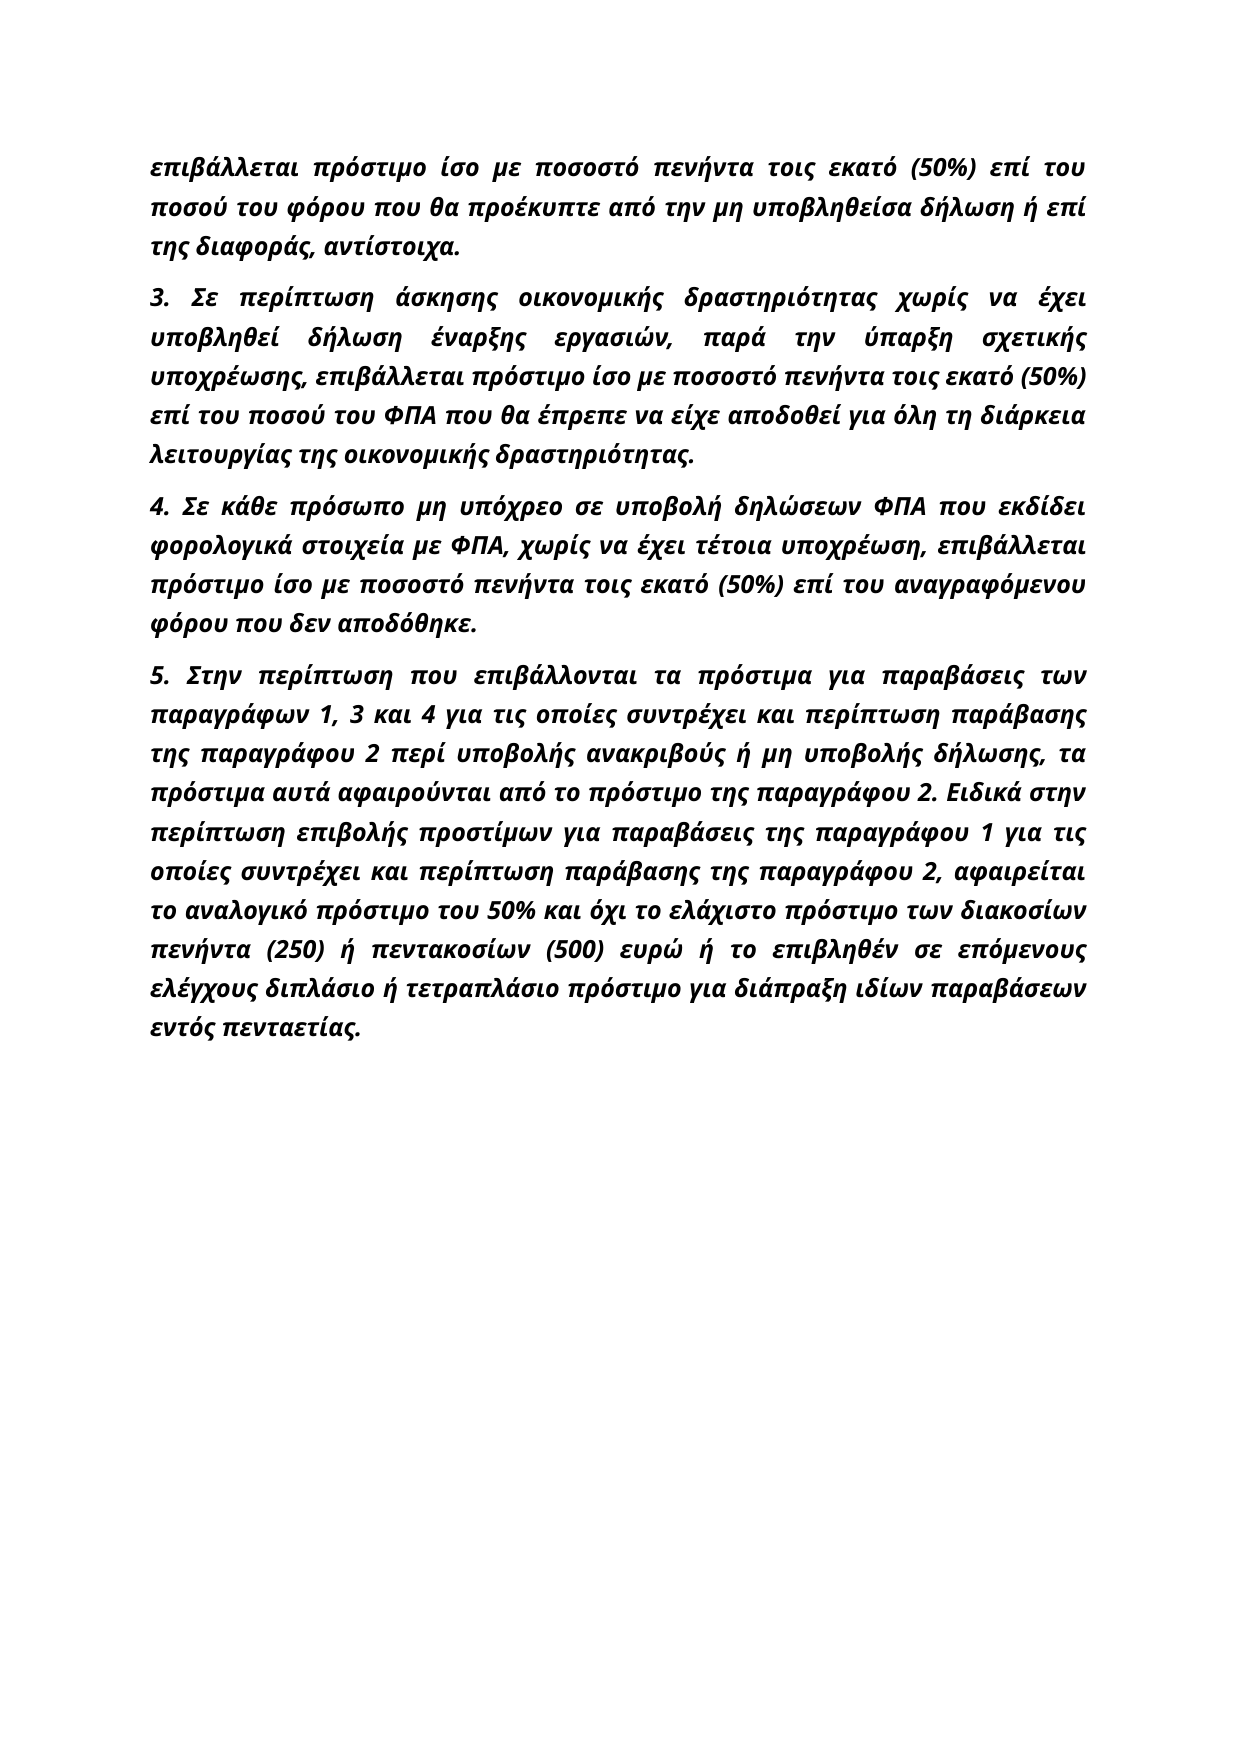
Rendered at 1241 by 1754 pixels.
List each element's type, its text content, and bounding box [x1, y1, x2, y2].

text επιβάλλεται πρόστιμο ίσο με ποσοστό πενήντα τοις εκατό (50%) επί του ποσού του φόρου που θα προέκυπτε από την μη υποβληθείσα δήλωση ή επί της διαφοράς, αντίστοιχα. [150, 150, 1090, 262]
text 3. Σε περίπτωση άσκησης οικονομικής δραστηριότητας χωρίς να έχει υποβληθεί δήλωση έναρξης εργασιών, παρά την ύπαρξη σχετικής υποχρέωσης, επιβάλλεται πρόστιμο ίσο με ποσοστό πενήντα τοις εκατό (50%) επί του ποσού του ΦΠΑ που θα έπρεπε να είχε αποδοθεί για όλη τη διάρκεια λειτουργίας της οικονομικής δραστηριότητας. [150, 280, 1090, 471]
text 5. Στην περίπτωση που επιβάλλονται τα πρόστιμα για παραβάσεις των παραγράφων 1, 3 και 4 για τις οποίες συντρέχει και περίπτωση παράβασης της παραγράφου 2 περί υποβολής ανακριβούς ή μη υποβολής δήλωσης, τα πρόστιμα αυτά αφαιρούνται από το πρόστιμο της παραγράφου 2. Ειδικά στην περίπτωση επιβολής προστίμων για παραβάσεις της παραγράφου 1 για τις οποίες συντρέχει και περίπτωση παράβασης της παραγράφου 2, αφαιρείται το αναλογικό πρόστιμο του 50% και όχι το ελάχιστο πρόστιμο των διακοσίων πενήντα (250) ή πεντακοσίων (500) ευρώ ή το επιβληθέν σε επόμενους ελέγχους διπλάσιο ή τετραπλάσιο πρόστιμο για διάπραξη ιδίων παραβάσεων εντός πενταετίας. [150, 657, 1090, 1044]
text 4. Σε κάθε πρόσωπο μη υπόχρεο σε υποβολή δηλώσεων ΦΠΑ που εκδίδει φορολογικά στοιχεία με ΦΠΑ, χωρίς να έχει τέτοια υποχρέωση, επιβάλλεται πρόστιμο ίσο με ποσοστό πενήντα τοις εκατό (50%) επί του αναγραφόμενου φόρου που δεν αποδόθηκε. [150, 488, 1090, 640]
